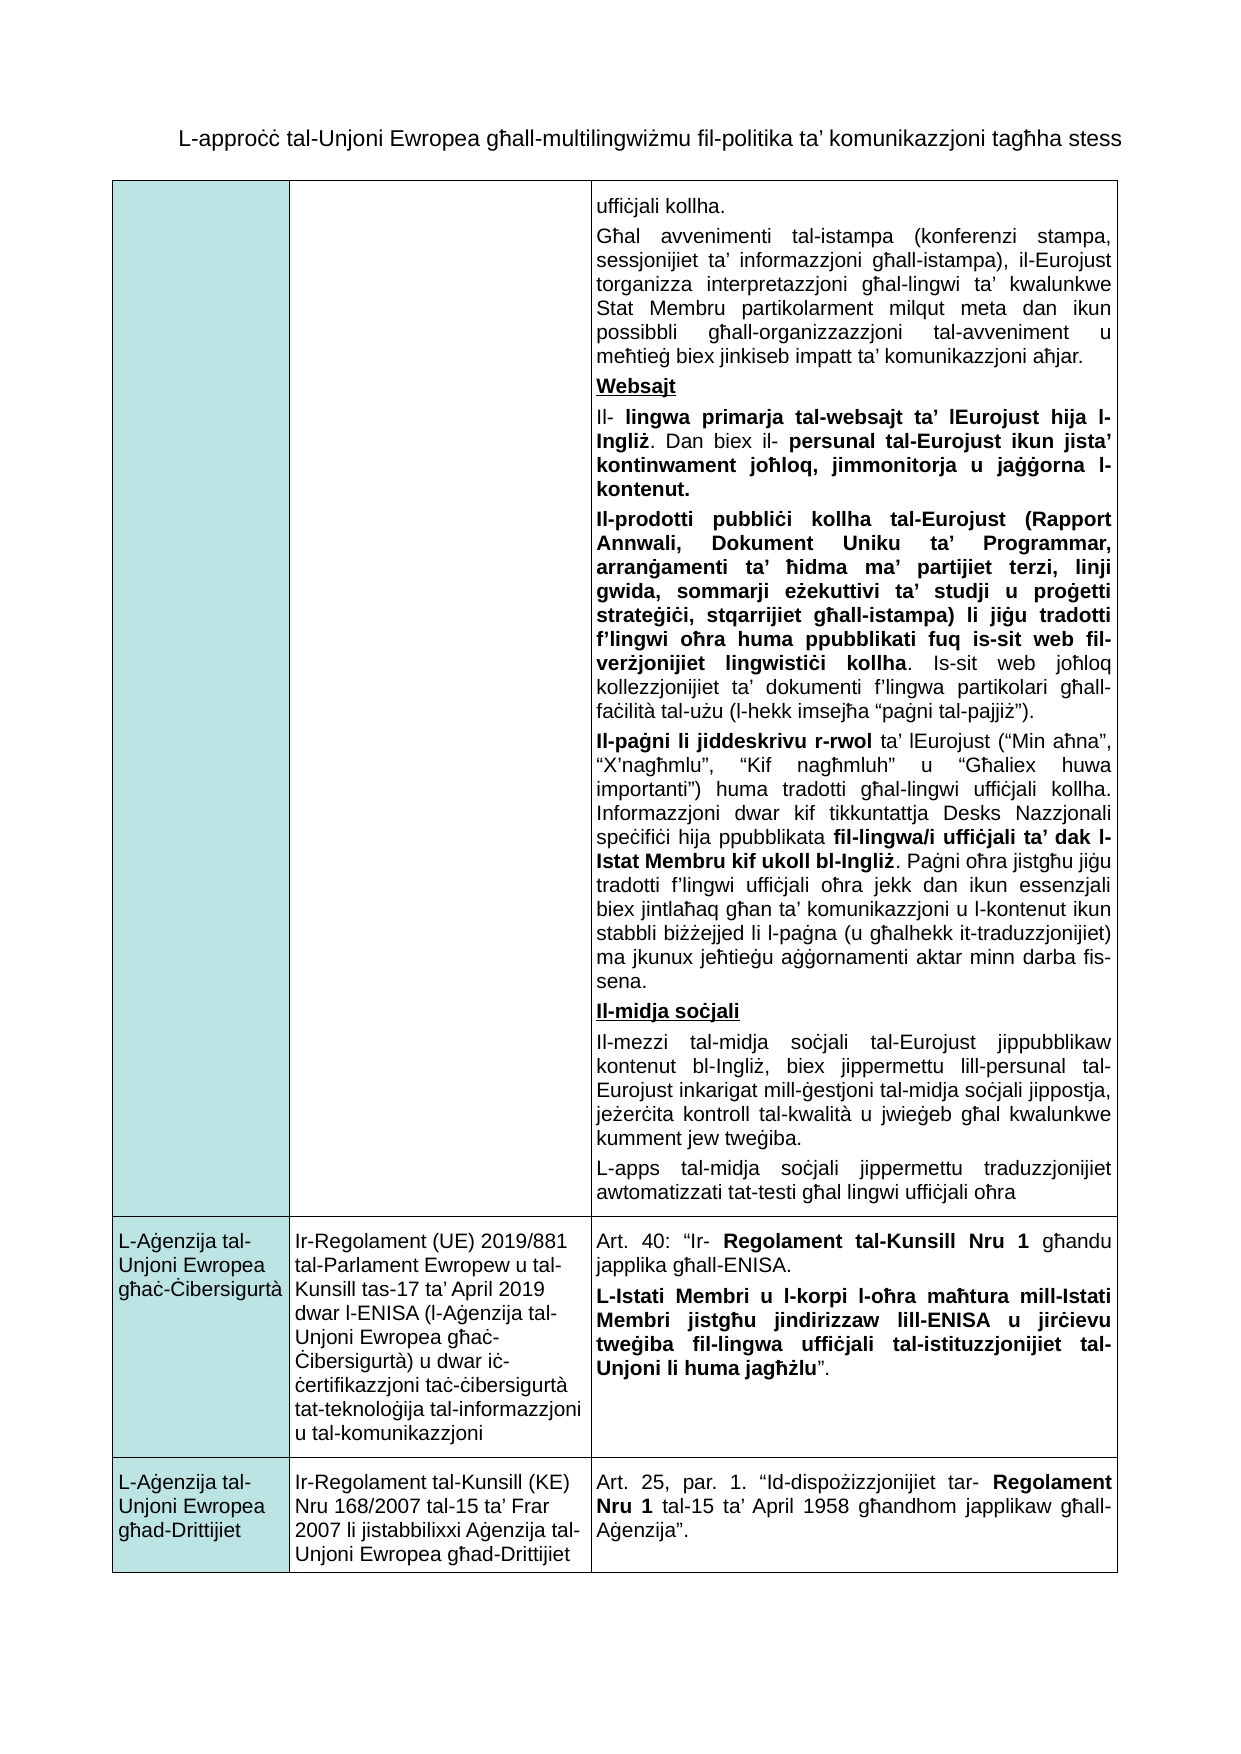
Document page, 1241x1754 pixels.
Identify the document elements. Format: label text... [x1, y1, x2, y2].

table_cell Art. 40: “Ir- Regolament tal-Kunsill Nru 1 għandu japplika għall-ENISA. L-Istati Membri u l-korpi l-oħra maħtura mill-Istati Membri jistgħu jindirizzaw lill-ENISA u jirċievu tweġiba fil-lingwa uffiċjali tal-istituzzjonijiet tal-Unjoni li huma jagħżlu”. [592, 1217, 1117, 1457]
table_cell [290, 181, 591, 1216]
table_cell [113, 181, 289, 1216]
table_cell Art. 25, par. 1. “Id-dispożizzjonijiet tar- Regolament Nru 1 tal-15 ta’ April 1958 għandhom japplikaw għall-Aġenzija”. [592, 1458, 1117, 1572]
table_cell Ir-Regolament (UE) 2019/881 tal-Parlament Ewropew u tal-Kunsill tas-17 ta’ April 2019 dwar l-ENISA (l-Aġenzija tal-Unjoni Ewropea għaċ-Ċibersigurtà) u dwar iċ-ċertifikazzjoni taċ-ċibersigurtà tat-teknoloġija tal-informazzjoni u tal-komunikazzjoni [290, 1217, 591, 1457]
table_cell Ir-Regolament tal-Kunsill (KE) Nru 168/2007 tal-15 ta’ Frar 2007 li jistabbilixxi Aġenzija tal-Unjoni Ewropea għad-Drittijiet [290, 1458, 591, 1572]
table_cell L-Aġenzija tal-Unjoni Ewropea għad-Drittijiet [113, 1458, 289, 1572]
table_cell L-Aġenzija tal-Unjoni Ewropea għaċ-Ċibersigurtà [113, 1217, 289, 1457]
table_cell uffiċjali kollha. Għal avvenimenti tal-istampa (konferenzi stampa, sessjonijiet ta’ informazzjoni għall-istampa), il-Eurojust torganizza interpretazzjoni għal-lingwi ta’ kwalunkwe Stat Membru partikolarment milqut meta dan ikun possibbli għall-organizzazzjoni tal-avveniment u meħtieġ biex jinkiseb impatt ta’ komunikazzjoni aħjar. Websajt Il- lingwa primarja tal-websajt ta’ lEurojust hija l-Ingliż. Dan biex il- persunal tal-Eurojust ikun jista’ kontinwament joħloq, jimmonitorja u jaġġorna l-kontenut. Il-prodotti pubbliċi kollha tal-Eurojust (Rapport Annwali, Dokument Uniku ta’ Programmar, arranġamenti ta’ ħidma ma’ partijiet terzi, linji gwida, sommarji eżekuttivi ta’ studji u proġetti strateġiċi, stqarrijiet għall-istampa) li jiġu tradotti f’lingwi oħra huma ppubblikati fuq is-sit web fil-verżjonijiet lingwistiċi kollha. Is-sit web joħloq kollezzjonijiet ta’ dokumenti f’lingwa partikolari għall-faċilità tal-użu (l-hekk imsejħa “paġni tal-pajjiż”). Il-paġni li jiddeskrivu r-rwol ta’ lEurojust (“Min aħna”, “X’nagħmlu”, “Kif nagħmluh” u “Għaliex huwa importanti”) huma tradotti għal-lingwi uffiċjali kollha. Informazzjoni dwar kif tikkuntattja Desks Nazzjonali speċifiċi hija ppubblikata fil-lingwa/i uffiċjali ta’ dak l-Istat Membru kif ukoll bl-Ingliż. Paġni oħra jistgħu jiġu tradotti f’lingwi uffiċjali oħra jekk dan ikun essenzjali biex jintlaħaq għan ta’ komunikazzjoni u l-kontenut ikun stabbli biżżejjed li l-paġna (u għalhekk it-traduzzjonijiet) ma jkunux jeħtieġu aġġornamenti aktar minn darba fis-sena. Il-midja soċjali Il-mezzi tal-midja soċjali tal-Eurojust jippubblikaw kontenut bl-Ingliż, biex jippermettu lill-persunal tal-Eurojust inkarigat mill-ġestjoni tal-midja soċjali jippostja, jeżerċita kontroll tal-kwalità u jwieġeb għal kwalunkwe kumment jew tweġiba. L-apps tal-midja soċjali jippermettu traduzzjonijiet awtomatizzati tat-testi għal lingwi uffiċjali oħra [592, 181, 1117, 1216]
